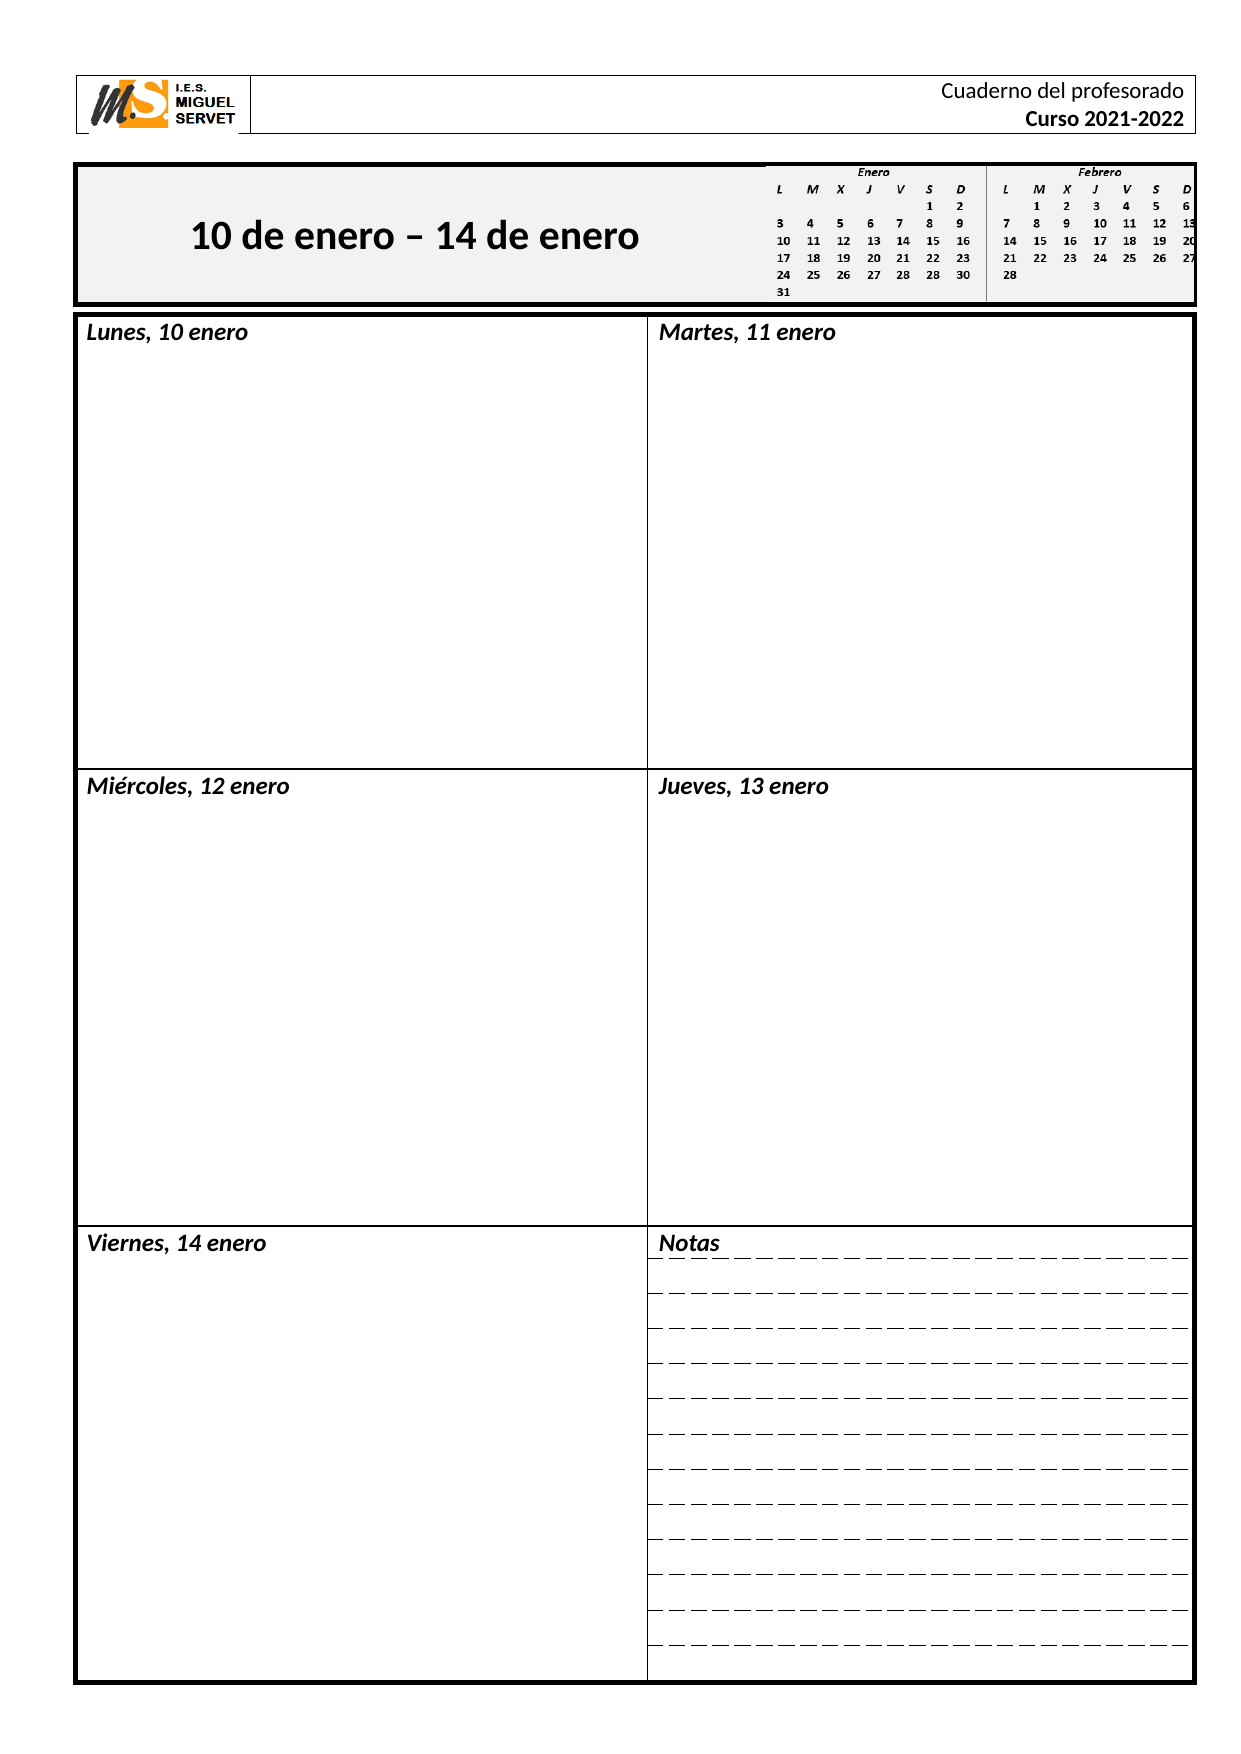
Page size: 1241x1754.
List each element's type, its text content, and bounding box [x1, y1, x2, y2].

table_header 10 de enero – 14 de enero [78, 167, 754, 302]
table_header [754, 167, 765, 302]
table_cell Martes, 11 enero [648, 317, 1192, 768]
table_cell Jueves, 13 enero [648, 770, 1192, 1225]
table_cell [648, 1504, 1192, 1539]
table_cell [648, 1539, 1192, 1574]
table_cell Viernes, 14 enero [78, 1227, 647, 1680]
table_cell [648, 1328, 1192, 1363]
table_cell [648, 1398, 1192, 1433]
table_cell [648, 1574, 1192, 1609]
table_cell [648, 1434, 1192, 1469]
table_cell [648, 1258, 1192, 1293]
table_cell Notas [648, 1227, 1192, 1257]
table_cell [75, 307, 1194, 312]
table_cell Lunes, 10 enero [78, 317, 647, 768]
table_cell [648, 1610, 1192, 1645]
table_cell [648, 1293, 1192, 1328]
table_cell [648, 1645, 1192, 1680]
table_cell [648, 1469, 1192, 1504]
table_cell [648, 1363, 1192, 1398]
table_cell Miércoles, 12 enero [78, 770, 647, 1225]
